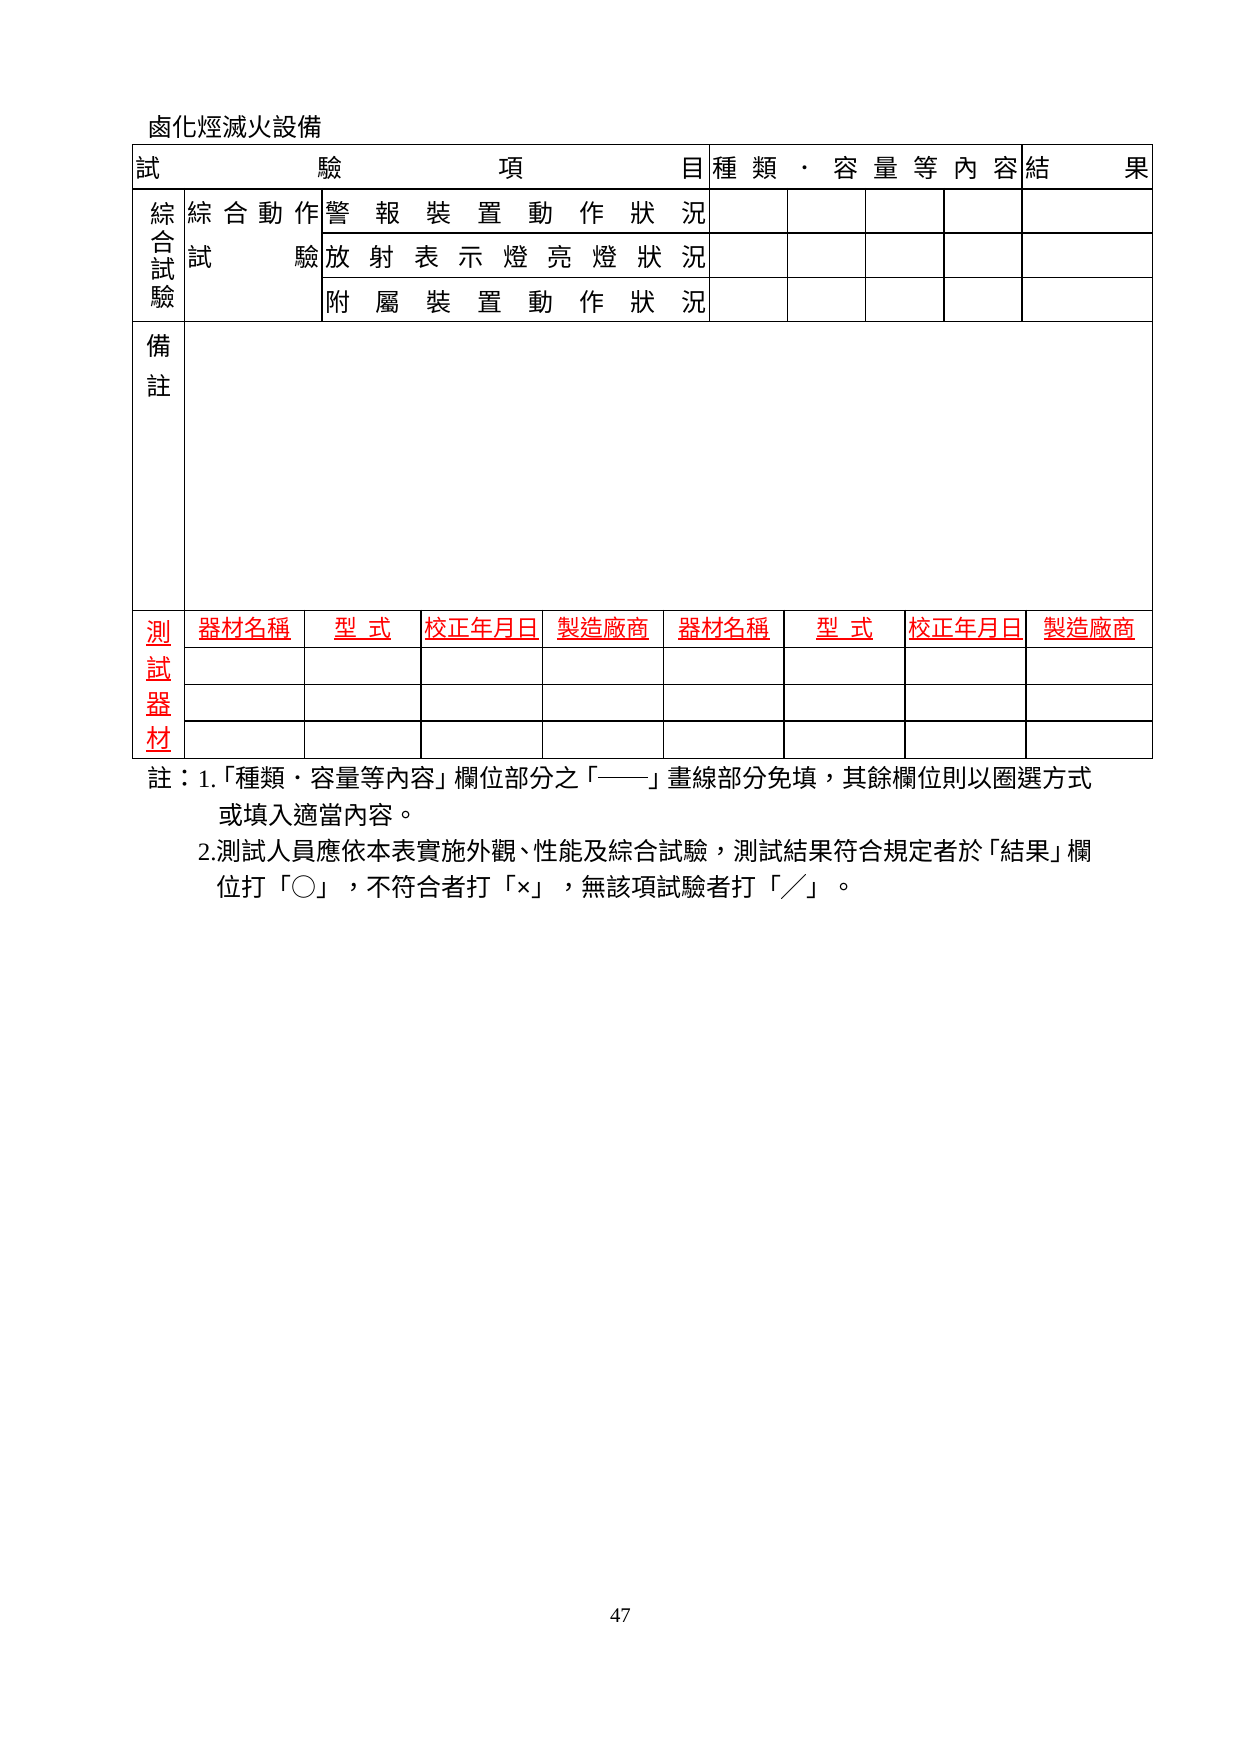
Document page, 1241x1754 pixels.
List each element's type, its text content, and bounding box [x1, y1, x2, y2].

table_cell [1023, 278, 1152, 321]
table_cell [664, 722, 783, 757]
table_cell [710, 278, 787, 321]
table_cell [543, 685, 663, 720]
table_cell [1023, 190, 1152, 232]
table_header 試 驗 項 目 [133, 145, 709, 188]
table_cell [866, 190, 943, 232]
table_cell [788, 234, 865, 276]
table_cell 校正年月日 [422, 611, 542, 646]
text 註：1.「種類．容量等內容」欄位部分之「──」畫線部分免填，其餘欄位則以圈選方式或填入適當內容。 [148, 759, 1092, 831]
table_cell 綜合動作 [185, 190, 321, 232]
table_cell [945, 190, 1021, 232]
table_cell 校正年月日 [906, 611, 1025, 646]
table_cell [1027, 722, 1152, 757]
table_cell [543, 648, 663, 683]
table_cell [185, 276, 321, 321]
table_header 結果 [1023, 145, 1152, 188]
table_cell [710, 190, 787, 232]
table_cell 器材名稱 [185, 611, 304, 646]
table_cell 警報裝置動作狀況 [323, 190, 709, 232]
table_cell [664, 685, 783, 720]
table_cell [422, 685, 542, 720]
table_cell 型 式 [785, 611, 904, 646]
table_cell [1027, 685, 1152, 720]
table_cell [422, 648, 542, 683]
text 鹵化烴滅火設備 [148, 108, 1092, 144]
table_cell [945, 278, 1021, 321]
table_cell [906, 685, 1025, 720]
table_header 種類．容量等內容 [710, 145, 1021, 188]
table_cell 測試 器 材 [133, 611, 184, 757]
table_cell [664, 648, 783, 683]
table_cell [785, 685, 904, 720]
table_cell [305, 648, 420, 683]
table_cell 試驗 [185, 232, 321, 276]
table_cell 附屬裝置動作狀況 [323, 278, 709, 321]
table_cell [1027, 648, 1152, 683]
table_cell [906, 722, 1025, 757]
table_cell [710, 234, 787, 276]
table_cell 型 式 [305, 611, 420, 646]
table_cell [305, 722, 420, 757]
table_cell 器材名稱 [664, 611, 783, 646]
table_cell [543, 722, 663, 757]
table_cell 備 註 [133, 322, 184, 609]
table_cell [866, 234, 943, 276]
table_cell [185, 685, 304, 720]
table_cell [185, 648, 304, 683]
table_cell [185, 722, 304, 757]
table_cell [785, 722, 904, 757]
table_cell [788, 278, 865, 321]
table_cell [945, 234, 1021, 276]
table_cell 綜合試驗 [133, 190, 184, 321]
text 2.測試人員應依本表實施外觀、性能及綜合試驗，測試結果符合規定者於「結果」欄位打「○」，不符合者打「×」，無該項試驗者打「╱」。 [198, 831, 1092, 904]
table_cell [788, 190, 865, 232]
table_cell [422, 722, 542, 757]
table_cell [785, 648, 904, 683]
table_cell [305, 685, 420, 720]
table_cell 製造廠商 [1027, 611, 1152, 646]
table_cell [185, 322, 1152, 609]
table_cell [866, 278, 943, 321]
table_cell 放射表示燈亮燈狀況 [323, 234, 709, 276]
table_cell 製造廠商 [543, 611, 663, 646]
table_cell [1023, 234, 1152, 276]
table_cell [906, 648, 1025, 683]
